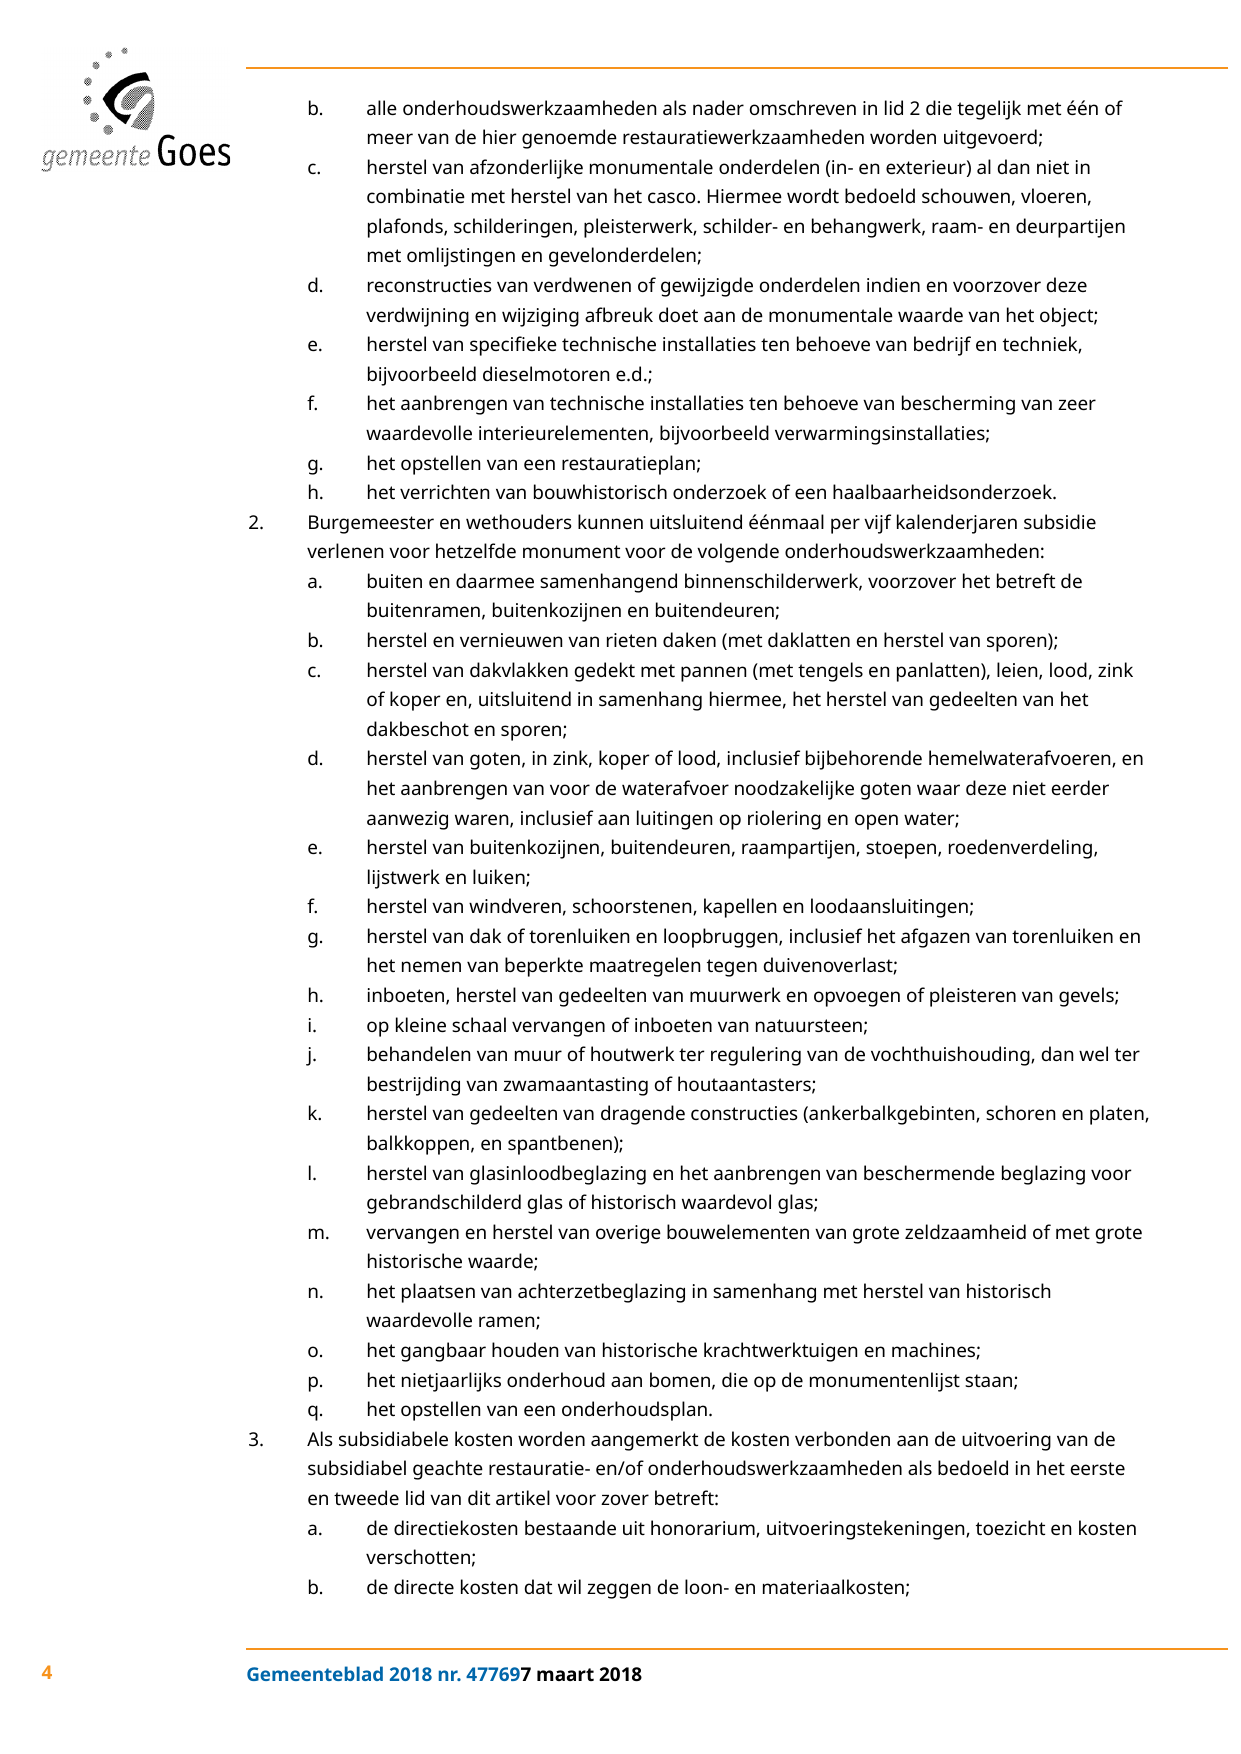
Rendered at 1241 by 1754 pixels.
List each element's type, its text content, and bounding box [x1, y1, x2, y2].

list herstel van afzonderlijke monumentale onderdelen (in- en exterieur) al dan niet in combinatie met herstel van het casco. Hiermee wordt bedoeld schouwen, vloeren, plafonds, schilderingen, pleisterwerk, schilder- en behangwerk, raam- en deurpartijen met omlijstingen en gevelonderdelen; [307, 154, 1152, 268]
list herstel van specifieke technische installaties ten behoeve van bedrijf en techniek, bijvoorbeeld dieselmotoren e.d.; [307, 331, 1152, 387]
list Burgemeester en wethouders kunnen uitsluitend éénmaal per vijf kalenderjaren subsidie verlenen voor hetzelfde monument voor de volgende onderhoudswerkzaamheden: [248, 509, 1152, 564]
list behandelen van muur of houtwerk ter regulering van de vochthuishouding, dan wel ter bestrijding van zwamaantasting of houtaantasters; [307, 1041, 1152, 1097]
list herstel van dak of torenluiken en loopbruggen, inclusief het afgazen van torenluiken en het nemen van beperkte maatregelen tegen duivenoverlast; [307, 923, 1152, 978]
list herstel van goten, in zink, koper of lood, inclusief bijbehorende hemelwaterafvoeren, en het aanbrengen van voor de waterafvoer noodzakelijke goten waar deze niet eerder aanwezig waren, inclusief aan luitingen op riolering en open water; [307, 746, 1152, 831]
list het opstellen van een restauratieplan; [307, 450, 1152, 476]
list herstel en vernieuwen van rieten daken (met daklatten en herstel van sporen); [307, 627, 1152, 653]
list het opstellen van een onderhoudsplan. [307, 1396, 1152, 1422]
list de directe kosten dat wil zeggen de loon- en materiaalkosten; [307, 1574, 1152, 1600]
list herstel van dakvlakken gedekt met pannen (met tengels en panlatten), leien, lood, zink of koper en, uitsluitend in samenhang hiermee, het herstel van gedeelten van het dakbeschot en sporen; [307, 657, 1152, 742]
list het gangbaar houden van historische krachtwerktuigen en machines; [307, 1337, 1152, 1363]
list herstel van gedeelten van dragende constructies (ankerbalkgebinten, schoren en platen, balkkoppen, en spantbenen); [307, 1101, 1152, 1156]
picture [41, 47, 231, 172]
list herstel van glasinloodbeglazing en het aanbrengen van beschermende beglazing voor gebrandschilderd glas of historisch waardevol glas; [307, 1160, 1152, 1215]
list het aanbrengen van technische installaties ten behoeve van bescherming van zeer waardevolle interieurelementen, bijvoorbeeld verwarmingsinstallaties; [307, 391, 1152, 446]
list het nietjaarlijks onderhoud aan bomen, die op de monumentenlijst staan; [307, 1367, 1152, 1393]
list herstel van buitenkozijnen, buitendeuren, raampartijen, stoepen, roedenverdeling, lijstwerk en luiken; [307, 834, 1152, 890]
list vervangen en herstel van overige bouwelementen van grote zeldzaamheid of met grote historische waarde; [307, 1219, 1152, 1274]
list alle onderhoudswerkzaamheden als nader omschreven in lid 2 die tegelijk met één of meer van de hier genoemde restauratiewerkzaamheden worden uitgevoerd; [307, 95, 1152, 150]
list buiten en daarmee samenhangend binnenschilderwerk, voorzover het betreft de buitenramen, buitenkozijnen en buitendeuren; [307, 568, 1152, 623]
list het verrichten van bouwhistorisch onderzoek of een haalbaarheidsonderzoek. [307, 479, 1152, 505]
list Als subsidiabele kosten worden aangemerkt de kosten verbonden aan de uitvoering van de subsidiabel geachte restauratie- en/of onderhoudswerkzaamheden als bedoeld in het eerste en tweede lid van dit artikel voor zover betreft: [248, 1426, 1152, 1511]
list herstel van windveren, schoorstenen, kapellen en loodaansluitingen; [307, 893, 1152, 919]
list de directiekosten bestaande uit honorarium, uitvoeringstekeningen, toezicht en kosten verschotten; [307, 1515, 1152, 1570]
list inboeten, herstel van gedeelten van muurwerk en opvoegen of pleisteren van gevels; [307, 982, 1152, 1008]
list het plaatsen van achterzetbeglazing in samenhang met herstel van historisch waardevolle ramen; [307, 1278, 1152, 1333]
list op kleine schaal vervangen of inboeten van natuursteen; [307, 1012, 1152, 1038]
list reconstructies van verdwenen of gewijzigde onderdelen indien en voorzover deze verdwijning en wijziging afbreuk doet aan de monumentale waarde van het object; [307, 272, 1152, 328]
